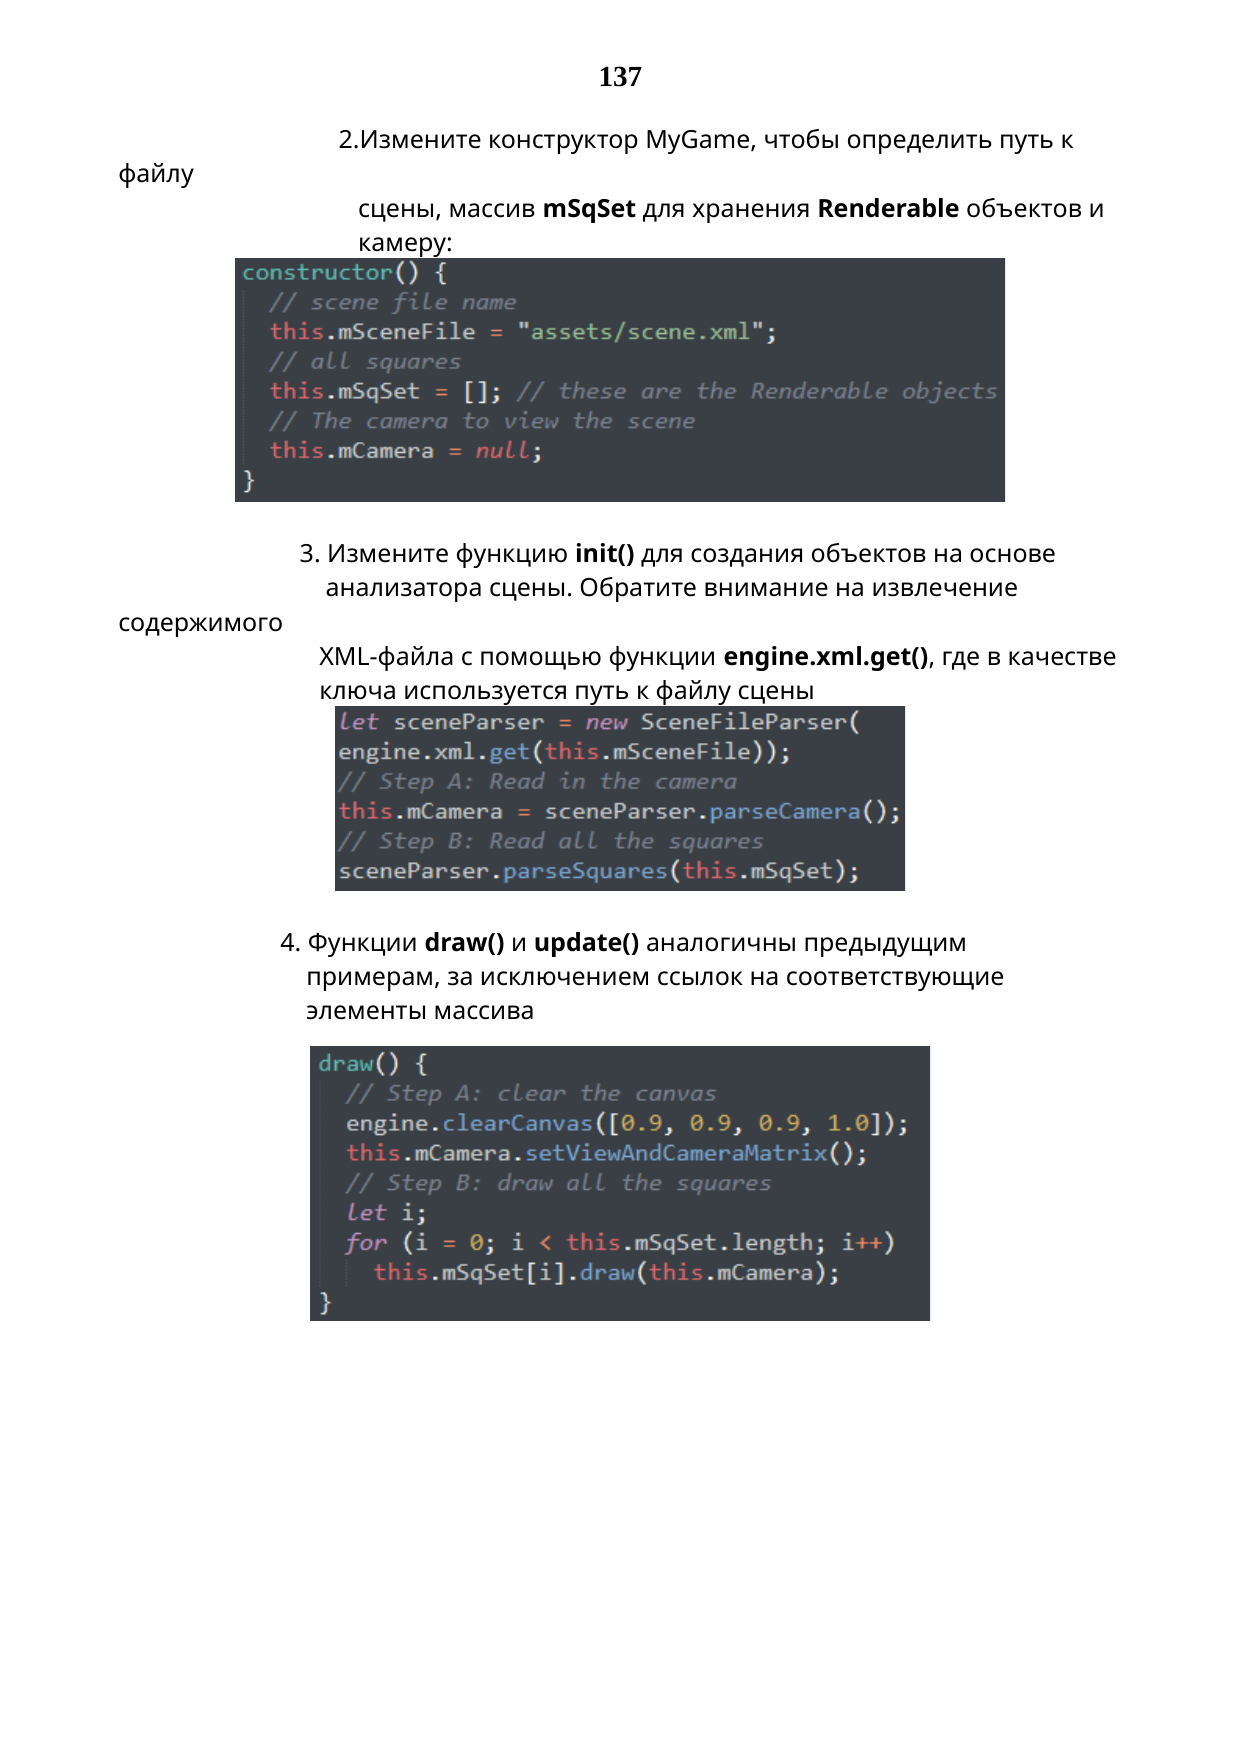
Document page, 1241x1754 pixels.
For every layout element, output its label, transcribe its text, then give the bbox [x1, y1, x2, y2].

list камеру: [118, 224, 1122, 258]
text 3. Измените функцию init() для создания объектов на основе [118, 536, 1122, 570]
text анализатора сцены. Обратите внимание на извлечение содержимого [118, 570, 1122, 638]
text 4. Функции draw() и update() аналогичны предыдущим [118, 925, 1122, 959]
text XML-файла с помощью функции engine.xml.get(), где в качестве [118, 638, 1122, 672]
text ключа используется путь к файлу сцены [118, 672, 1122, 706]
list сцены, массив mSqSet для хранения Renderable объектов и [118, 190, 1122, 224]
picture [310, 1046, 931, 1321]
text элементы массива [118, 993, 1122, 1027]
text примерам, за исключением ссылок на соответствующие [118, 959, 1122, 993]
picture [335, 706, 906, 891]
picture [235, 258, 1006, 502]
list 2.Измените конструктор MyGame, чтобы определить путь к файлу [118, 122, 1122, 190]
